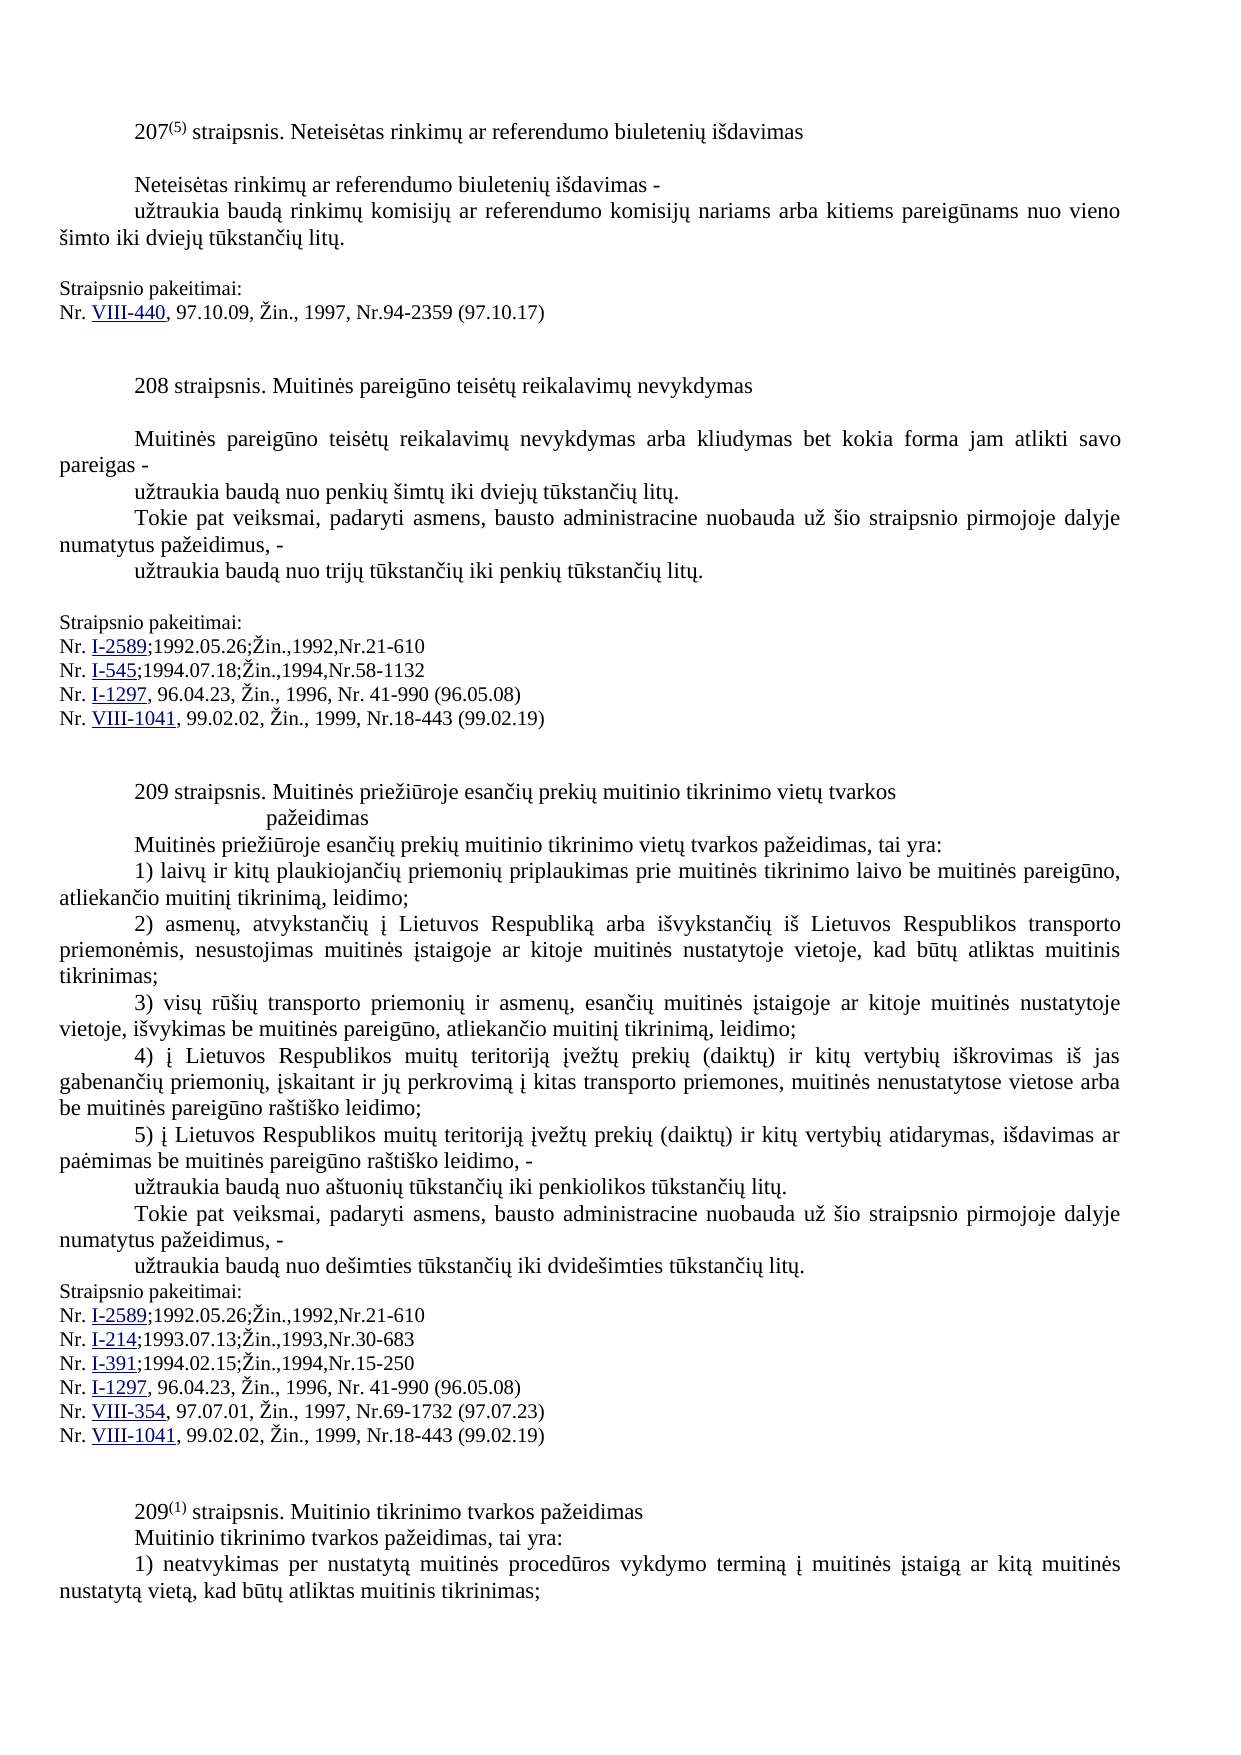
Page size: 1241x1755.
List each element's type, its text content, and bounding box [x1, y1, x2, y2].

text 4) į Lietuvos Respublikos muitų teritoriją įvežtų prekių (daiktų) ir kitų vertybių iškrovimas iš jas gabenančių priemonių, įskaitant ir jų perkrovimą į kitas transporto priemones, muitinės nenustatytose vietose arba be muitinės pareigūno raštiško leidimo; [59, 1042, 1122, 1121]
text Nr. I-2589;1992.05.26;Žin.,1992,Nr.21-610 [59, 1303, 1122, 1327]
text Straipsnio pakeitimai: [59, 276, 1122, 300]
text Nr. I-1297, 96.04.23, Žin., 1996, Nr. 41-990 (96.05.08) [59, 682, 1122, 706]
text Muitinės pareigūno teisėtų reikalavimų nevykdymas arba kliudymas bet kokia forma jam atlikti savo pareigas - [59, 425, 1122, 478]
text Nr. VIII-354, 97.07.01, Žin., 1997, Nr.69-1732 (97.07.23) [59, 1399, 1122, 1423]
text Muitinio tikrinimo tvarkos pažeidimas, tai yra: [59, 1524, 1122, 1550]
text 1) laivų ir kitų plaukiojančių priemonių priplaukimas prie muitinės tikrinimo laivo be muitinės pareigūno, atliekančio muitinį tikrinimą, leidimo; [59, 857, 1122, 910]
text užtraukia baudą nuo aštuonių tūkstančių iki penkiolikos tūkstančių litų. [59, 1173, 1122, 1200]
text Nr. I-1297, 96.04.23, Žin., 1996, Nr. 41-990 (96.05.08) [59, 1375, 1122, 1399]
text užtraukia baudą nuo dešimties tūkstančių iki dvidešimties tūkstančių litų. [59, 1252, 1122, 1279]
text 209 straipsnis. Muitinės priežiūroje esančių prekių muitinio tikrinimo vietų tvarkos [134, 778, 1122, 804]
text Nr. I-2589;1992.05.26;Žin.,1992,Nr.21-610 [59, 634, 1122, 658]
text užtraukia baudą nuo trijų tūkstančių iki penkių tūkstančių litų. [59, 557, 1122, 583]
text pažeidimas [59, 804, 1122, 831]
text Nr. I-545;1994.07.18;Žin.,1994,Nr.58-1132 [59, 658, 1122, 682]
text užtraukia baudą rinkimų komisijų ar referendumo komisijų nariams arba kitiems pareigūnams nuo vieno šimto iki dviejų tūkstančių litų. [59, 197, 1122, 250]
text Muitinės priežiūroje esančių prekių muitinio tikrinimo vietų tvarkos pažeidimas, tai yra: [59, 831, 1122, 857]
text 3) visų rūšių transporto priemonių ir asmenų, esančių muitinės įstaigoje ar kitoje muitinės nustatytoje vietoje, išvykimas be muitinės pareigūno, atliekančio muitinį tikrinimą, leidimo; [59, 989, 1122, 1042]
text 209(1) straipsnis. Muitinio tikrinimo tvarkos pažeidimas [59, 1498, 1122, 1524]
text Nr. VIII-1041, 99.02.02, Žin., 1999, Nr.18-443 (99.02.19) [59, 706, 1122, 730]
text užtraukia baudą nuo penkių šimtų iki dviejų tūkstančių litų. [59, 478, 1122, 504]
text 208 straipsnis. Muitinės pareigūno teisėtų reikalavimų nevykdymas [59, 372, 1122, 399]
text Nr. VIII-440, 97.10.09, Žin., 1997, Nr.94-2359 (97.10.17) [59, 300, 1122, 324]
text Tokie pat veiksmai, padaryti asmens, bausto administracine nuobauda už šio straipsnio pirmojoje dalyje numatytus pažeidimus, - [59, 1200, 1122, 1252]
text Neteisėtas rinkimų ar referendumo biuletenių išdavimas - [59, 171, 1122, 197]
text Straipsnio pakeitimai: [59, 610, 1122, 634]
text Straipsnio pakeitimai: [59, 1279, 1122, 1303]
text 1) neatvykimas per nustatytą muitinės procedūros vykdymo terminą į muitinės įstaigą ar kitą muitinės nustatytą vietą, kad būtų atliktas muitinis tikrinimas; [59, 1550, 1122, 1603]
text Nr. I-391;1994.02.15;Žin.,1994,Nr.15-250 [59, 1351, 1122, 1375]
text Nr. I-214;1993.07.13;Žin.,1993,Nr.30-683 [59, 1327, 1122, 1351]
text 5) į Lietuvos Respublikos muitų teritoriją įvežtų prekių (daiktų) ir kitų vertybių atidarymas, išdavimas ar paėmimas be muitinės pareigūno raštiško leidimo, - [59, 1121, 1122, 1173]
text Nr. VIII-1041, 99.02.02, Žin., 1999, Nr.18-443 (99.02.19) [59, 1423, 1122, 1447]
text Tokie pat veiksmai, padaryti asmens, bausto administracine nuobauda už šio straipsnio pirmojoje dalyje numatytus pažeidimus, - [59, 504, 1122, 557]
text 207(5) straipsnis. Neteisėtas rinkimų ar referendumo biuletenių išdavimas [59, 118, 1122, 144]
text 2) asmenų, atvykstančių į Lietuvos Respubliką arba išvykstančių iš Lietuvos Respublikos transporto priemonėmis, nesustojimas muitinės įstaigoje ar kitoje muitinės nustatytoje vietoje, kad būtų atliktas muitinis tikrinimas; [59, 910, 1122, 989]
